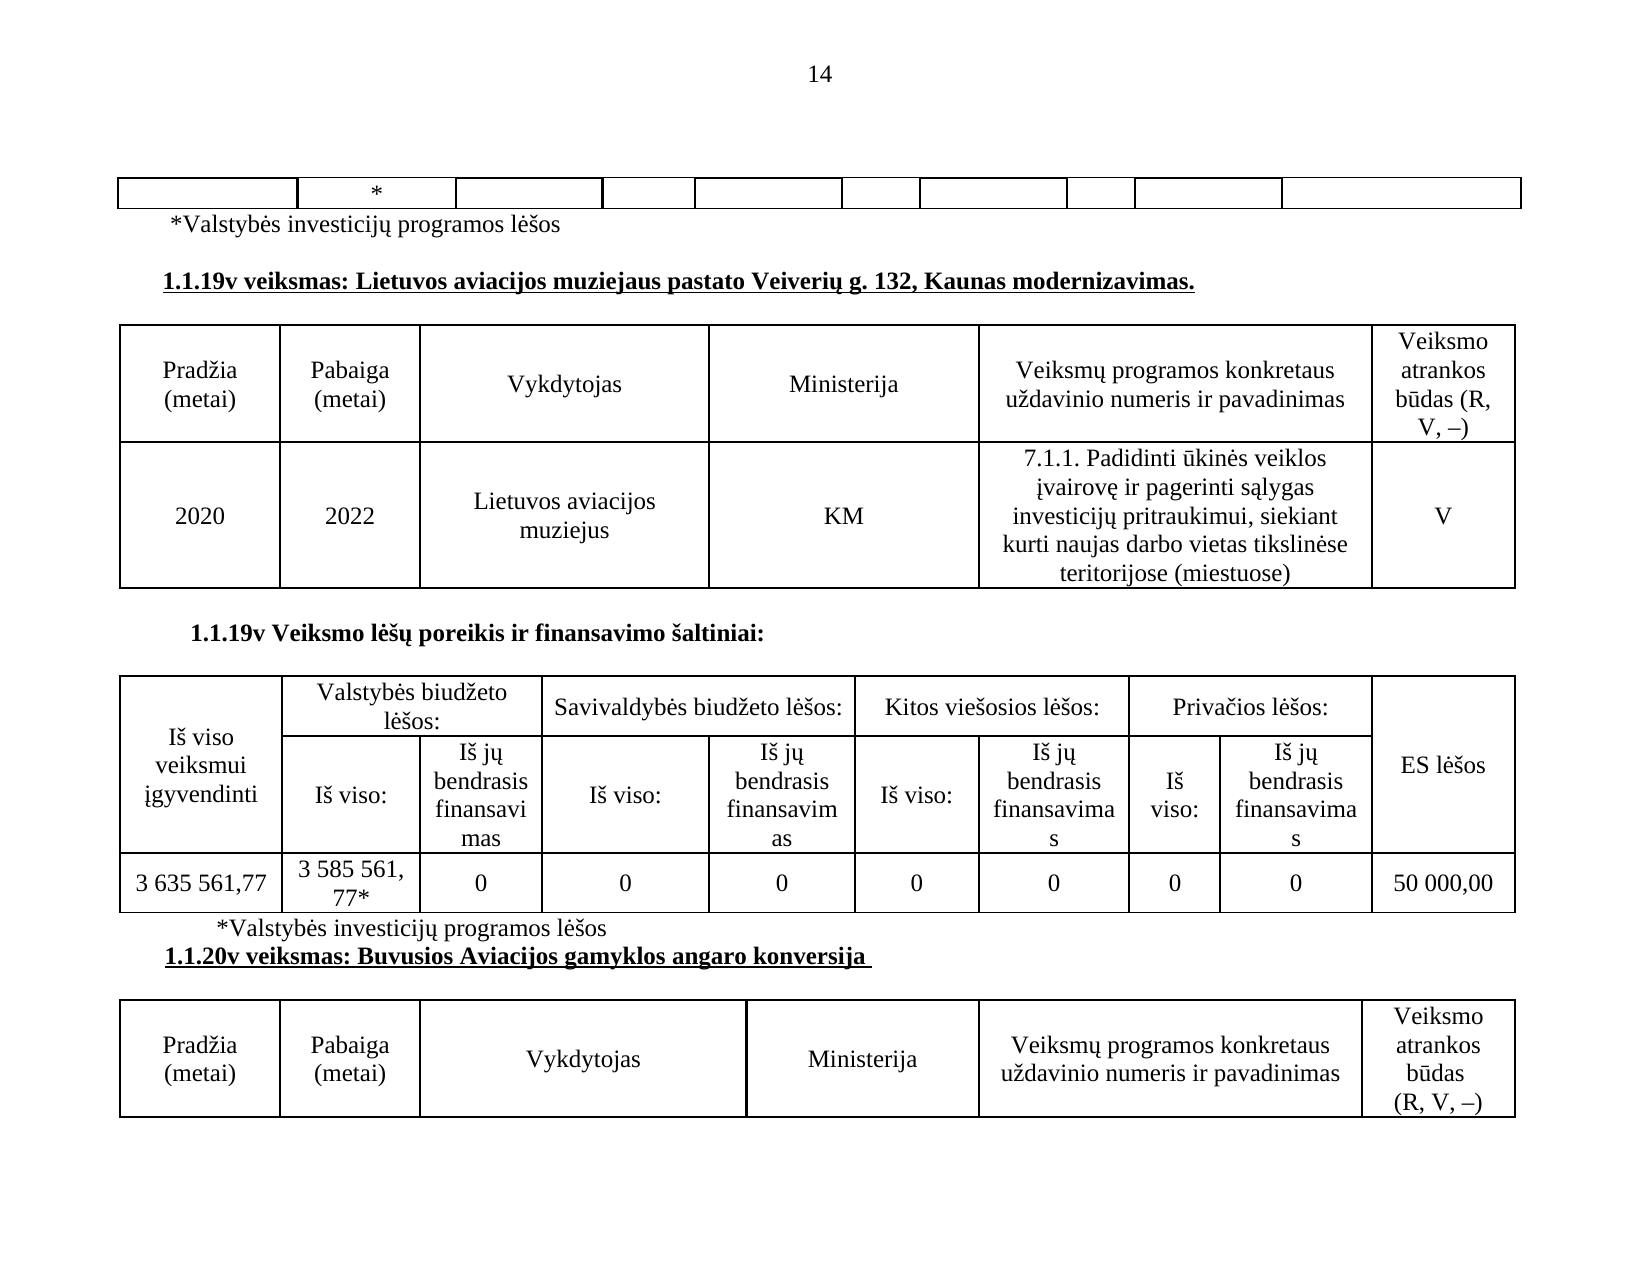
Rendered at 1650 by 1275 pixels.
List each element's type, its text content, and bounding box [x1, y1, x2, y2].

table_cell Iš jų bendrasis finansavimas [980, 737, 1128, 852]
table_cell [1510, 970, 1514, 999]
table_cell [1516, 735, 1520, 852]
table_cell [1136, 179, 1281, 208]
table_cell [420, 970, 498, 999]
table_cell [1515, 970, 1520, 999]
table_cell [761, 970, 785, 999]
table_cell [153, 970, 280, 999]
table_cell 7.1.1. Padidinti ūkinės veiklos įvairovę ir pagerinti sąlygas investicijų pritraukimui, siekiant kurti naujas darbo vietas tikslinėse teritorijose (miestuose) [980, 443, 1371, 587]
table_header Pradžia (metai) [121, 326, 279, 441]
table_cell V [1373, 443, 1514, 587]
table_cell Vykdytojas [421, 1001, 745, 1116]
table_cell [1417, 970, 1441, 999]
table_cell Pradžia (metai) [121, 1001, 279, 1116]
table_cell 2022 [281, 443, 419, 587]
table_header Vykdytojas [421, 326, 708, 441]
table_cell 2020 [121, 443, 279, 587]
table_cell [457, 179, 601, 208]
table_cell Iš viso veiksmui įgyvendinti [121, 677, 281, 852]
table_cell ES lėšos [1373, 677, 1514, 852]
table_cell [959, 970, 984, 999]
table_cell Veiksmo atrankos būdas (R, V, –) [1363, 1001, 1514, 1116]
table_cell [604, 178, 694, 208]
table_cell 3 635 561,77 [121, 854, 281, 912]
table_cell [1516, 852, 1520, 912]
table_cell Iš viso: [1130, 737, 1219, 852]
table_cell [843, 178, 919, 208]
table_cell Lietuvos aviacijos muziejus [421, 443, 708, 587]
table_cell 0 [980, 854, 1128, 912]
table_cell [120, 970, 152, 999]
table_header Veiksmo atrankos būdas (R, V, –) [1373, 326, 1514, 441]
table_cell 0 [1130, 854, 1219, 912]
table_cell [1485, 970, 1510, 999]
table_cell 50 000,00 [1373, 854, 1514, 912]
table_cell 0 [856, 854, 978, 912]
table_cell 0 [1221, 854, 1371, 912]
table_cell [1516, 441, 1520, 587]
table_cell Iš viso: [856, 737, 978, 852]
table_cell [1220, 970, 1244, 999]
table_cell Privačios lėšos: [1130, 677, 1371, 735]
table_cell Savivaldybės biudžeto lėšos: [543, 677, 854, 735]
table_cell Iš jų bendrasis finansavimas [710, 737, 854, 852]
table_header Veiksmų programos konkretaus uždavinio numeris ir pavadinimas [980, 326, 1371, 441]
table_cell Kitos viešosios lėšos: [856, 677, 1128, 735]
table_cell Veiksmų programos konkretaus uždavinio numeris ir pavadinimas [980, 1001, 1361, 1116]
table_cell [984, 970, 1129, 999]
table_header Pabaiga (metai) [281, 326, 419, 441]
table_cell [1515, 912, 1520, 970]
table_cell * [299, 178, 455, 208]
table_cell [1068, 178, 1134, 208]
table_cell [785, 970, 959, 999]
text *Valstybės investicijų programos lėšos [118, 209, 1521, 238]
table_cell [638, 970, 761, 999]
table_cell 1.1.19v Veiksmo lėšų poreikis ir finansavimo šaltiniai: [120, 589, 1514, 675]
table_cell [119, 179, 296, 208]
table_cell [921, 179, 1066, 208]
table_cell [1516, 675, 1520, 735]
table_cell [1444, 970, 1485, 999]
table_cell [696, 179, 841, 208]
table_cell 0 [421, 854, 541, 912]
table_cell 3 585 561,77* [283, 854, 419, 912]
table_cell [1516, 999, 1520, 1116]
table_cell [280, 970, 420, 999]
table_cell Iš viso: [283, 737, 419, 852]
table_cell [498, 970, 638, 999]
table_cell [1244, 970, 1417, 999]
table_cell Iš viso: [543, 737, 708, 852]
table_cell KM [710, 443, 978, 587]
table_cell Ministerija [748, 1001, 978, 1116]
table_cell Iš jų bendrasis finansavimas [421, 737, 541, 852]
table_cell [120, 913, 152, 970]
table_cell Valstybės biudžeto lėšos: [283, 677, 541, 735]
table_header Ministerija [710, 326, 978, 441]
table_cell Iš jų bendrasis finansavimas [1221, 737, 1371, 852]
table_cell 0 [710, 854, 854, 912]
text 1.1.19v veiksmas: Lietuvos aviacijos muziejaus pastato Veiverių g. 132, Kaunas modernizavimas. [118, 267, 1521, 295]
table_header [1516, 324, 1520, 441]
table_cell [1515, 587, 1520, 675]
table_cell Pabaiga (metai) [281, 1001, 419, 1116]
table_cell [1129, 970, 1220, 999]
table_cell *Valstybės investicijų programos lėšos 1.1.20v veiksmas: Buvusios Aviacijos gamyklos angaro konversija [153, 913, 1514, 970]
table_cell [1283, 178, 1520, 208]
table_cell 0 [543, 854, 708, 912]
